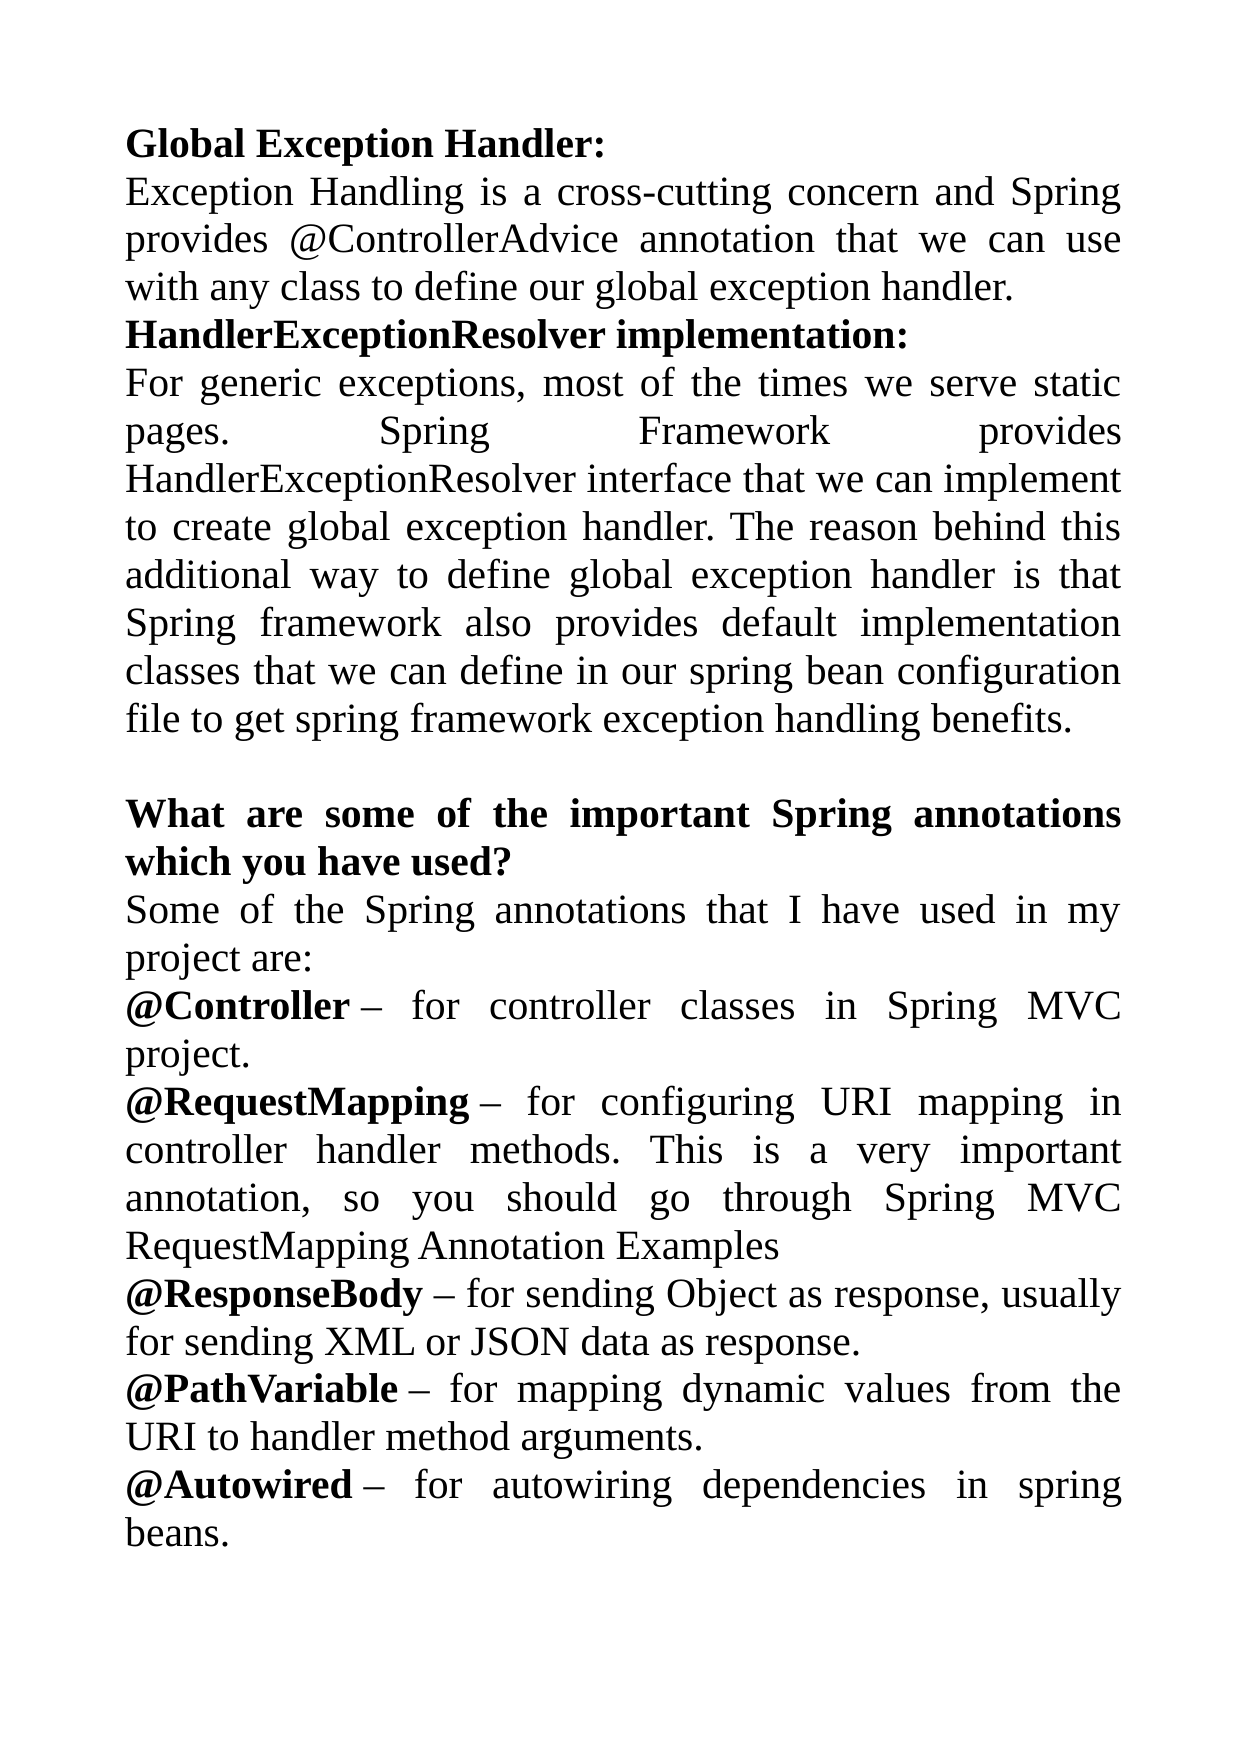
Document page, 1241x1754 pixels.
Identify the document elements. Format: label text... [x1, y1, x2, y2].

text Exception Handling is a cross-cutting concern and Spring provides @ControllerAdvice annotation that we can use with any class to define our global exception handler. [125, 166, 1122, 310]
subtitle HandlerExceptionResolver implementation: [125, 310, 1122, 358]
text @Autowired – for autowiring dependencies in spring beans. [125, 1460, 1122, 1556]
subtitle What are some of the important Spring annotations which you have used? [125, 789, 1122, 885]
text @Controller – for controller classes in Spring MVC project. [125, 981, 1122, 1076]
text Some of the Spring annotations that I have used in my project are: [125, 885, 1122, 981]
text @ResponseBody – for sending Object as response, usually for sending XML or JSON data as response. [125, 1268, 1122, 1364]
text For generic exceptions, most of the times we serve static pages. Spring Framework provides HandlerExceptionResolver interface that we can implement to create global exception handler. The reason behind this additional way to define global exception handler is that Spring framework also provides default implementation classes that we can define in our spring bean configuration file to get spring framework exception handling benefits. [125, 358, 1122, 741]
text @PathVariable – for mapping dynamic values from the URI to handler method arguments. [125, 1364, 1122, 1460]
subtitle Global Exception Handler: [125, 118, 1122, 166]
text @RequestMapping – for configuring URI mapping in controller handler methods. This is a very important annotation, so you should go through Spring MVC RequestMapping Annotation Examples [125, 1076, 1122, 1268]
